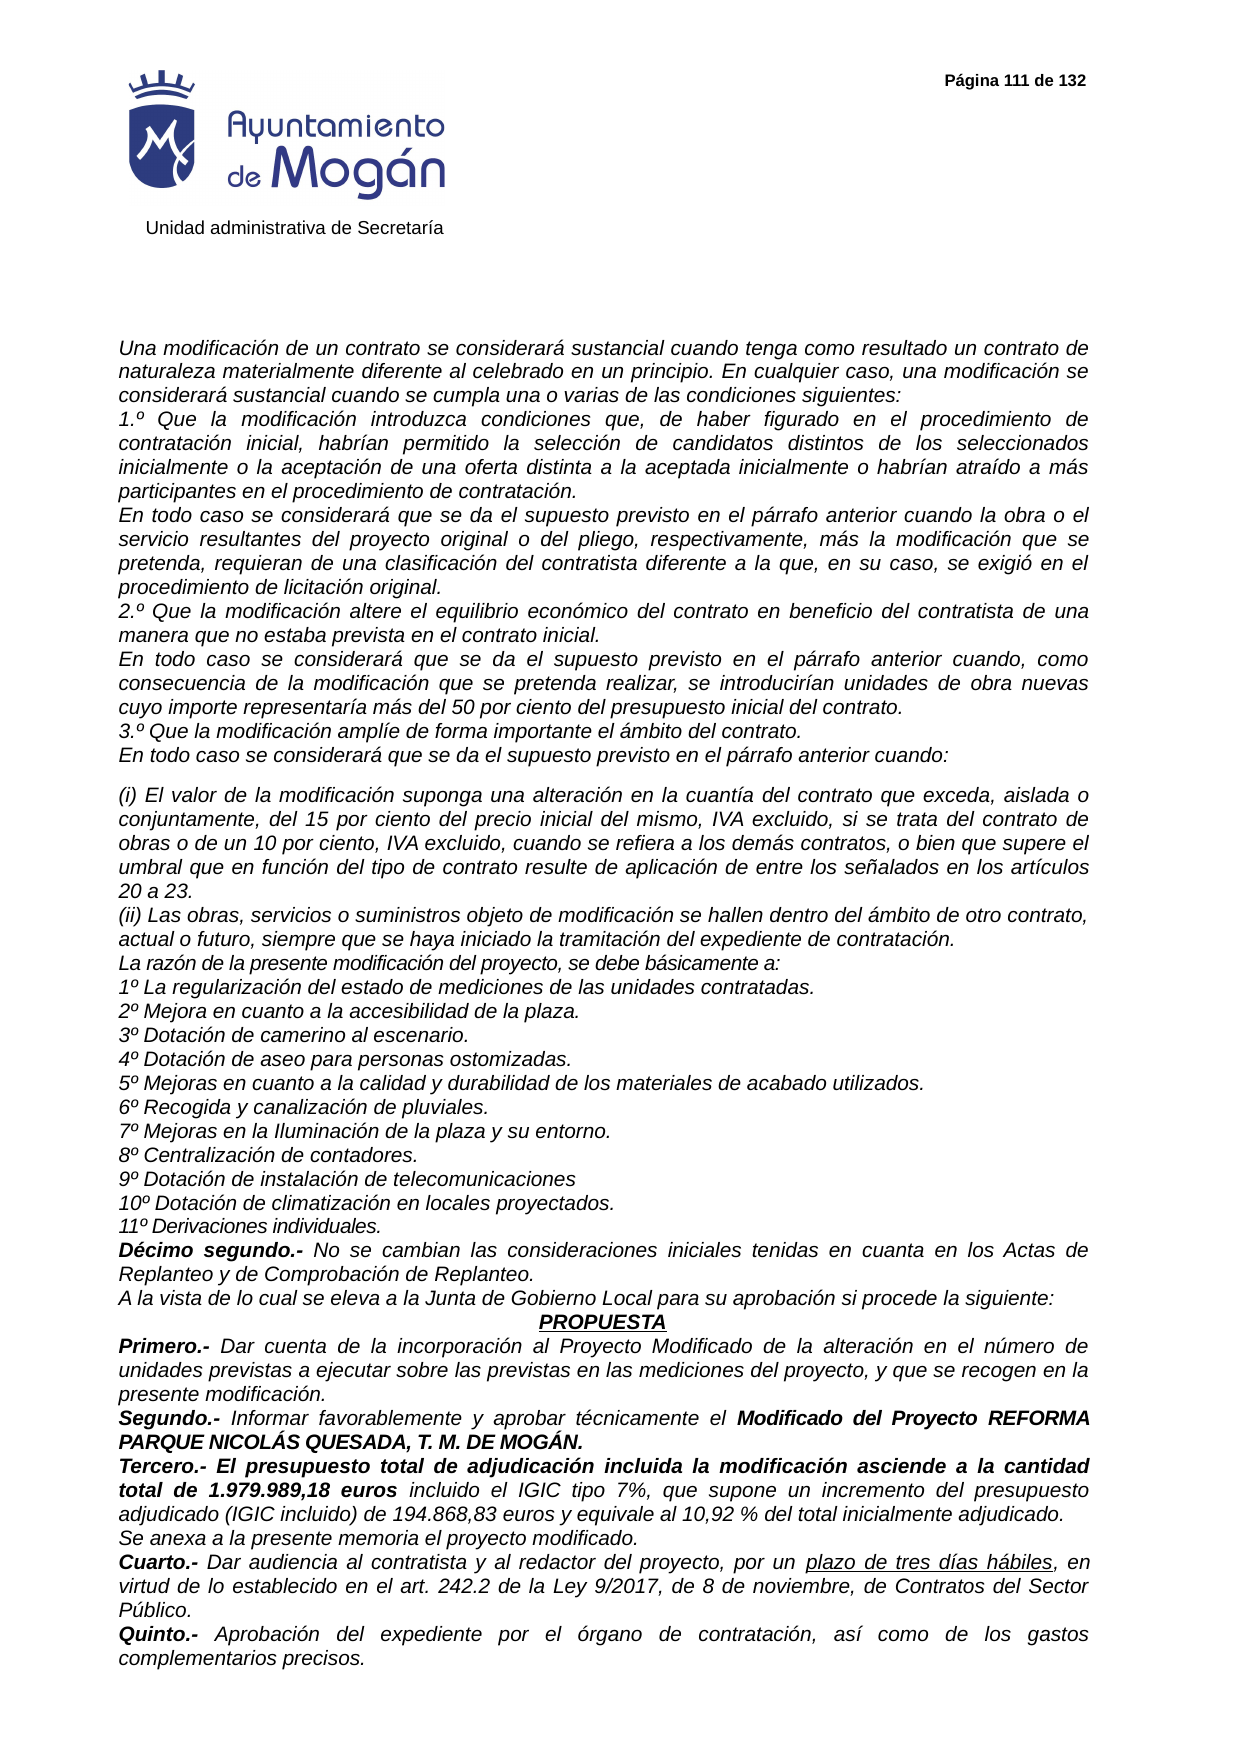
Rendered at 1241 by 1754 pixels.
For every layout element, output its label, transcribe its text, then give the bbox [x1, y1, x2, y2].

text Décimo segundo.- No se cambian las consideraciones iniciales tenidas en cuanta en los Actas de Replanteo y de Comprobación de Replanteo. [118, 1238, 1092, 1286]
text La razón de la presente modificación del proyecto, se debe básicamente a: [118, 951, 1092, 975]
text Quinto.- Aprobación del expediente por el órgano de contratación, así como de los gastos complementarios precisos. [118, 1622, 1092, 1669]
text 9º Dotación de instalación de telecomunicaciones [118, 1166, 1092, 1190]
text 2.º Que la modificación altere el equilibrio económico del contrato en beneficio del contratista de una manera que no estaba prevista en el contrato inicial. [118, 599, 1092, 647]
text 6º Recogida y canalización de pluviales. [118, 1094, 1092, 1118]
text En todo caso se considerará que se da el supuesto previsto en el párrafo anterior cuando: [118, 743, 1092, 767]
text Cuarto.- Dar audiencia al contratista y al redactor del proyecto, por un plazo de tres días hábiles, en virtud de lo establecido en el art. 242.2 de la Ley 9/2017, de 8 de noviembre, de Contratos del Sector Público. [118, 1550, 1092, 1622]
text 11º Derivaciones individuales. [118, 1214, 1092, 1238]
text 5º Mejoras en cuanto a la calidad y durabilidad de los materiales de acabado utilizados. [118, 1071, 1092, 1094]
text 1.º Que la modificación introduzca condiciones que, de haber figurado en el procedimiento de contratación inicial, habrían permitido la selección de candidatos distintos de los seleccionados inicialmente o la aceptación de una oferta distinta a la aceptada inicialmente o habrían atraído a más participantes en el procedimiento de contratación. [118, 407, 1092, 503]
text 8º Centralización de contadores. [118, 1142, 1092, 1166]
text En todo caso se considerará que se da el supuesto previsto en el párrafo anterior cuando, como consecuencia de la modificación que se pretenda realizar, se introducirían unidades de obra nuevas cuyo importe representaría más del 50 por ciento del presupuesto inicial del contrato. [118, 647, 1092, 719]
text 7º Mejoras en la Iluminación de la plaza y su entorno. [118, 1118, 1092, 1142]
text Segundo.- Informar favorablemente y aprobar técnicamente el Modificado del Proyecto REFORMA PARQUE NICOLÁS QUESADA, T. M. DE MOGÁN. [118, 1406, 1092, 1454]
text A la vista de lo cual se eleva a la Junta de Gobierno Local para su aprobación si procede la siguiente: [118, 1286, 1092, 1310]
text 10º Dotación de climatización en locales proyectados. [118, 1190, 1092, 1214]
text Tercero.- El presupuesto total de adjudicación incluida la modificación asciende a la cantidad total de 1.979.989,18 euros incluido el IGIC tipo 7%, que supone un incremento del presupuesto adjudicado (IGIC incluido) de 194.868,83 euros y equivale al 10,92 % del total inicialmente adjudicado. [118, 1454, 1092, 1526]
text 3.º Que la modificación amplíe de forma importante el ámbito del contrato. [118, 719, 1092, 743]
text Una modificación de un contrato se considerará sustancial cuando tenga como resultado un contrato de naturaleza materialmente diferente al celebrado en un principio. En cualquier caso, una modificación se considerará sustancial cuando se cumpla una o varias de las condiciones siguientes: [118, 335, 1092, 407]
text (ii) Las obras, servicios o suministros objeto de modificación se hallen dentro del ámbito de otro contrato, actual o futuro, siempre que se haya iniciado la tramitación del expediente de contratación. [118, 903, 1092, 951]
text 2º Mejora en cuanto a la accesibilidad de la plaza. [118, 999, 1092, 1023]
picture [128, 70, 445, 206]
text 1º La regularización del estado de mediciones de las unidades contratadas. [118, 975, 1092, 999]
text (i) El valor de la modificación suponga una alteración en la cuantía del contrato que exceda, aislada o conjuntamente, del 15 por ciento del precio inicial del mismo, IVA excluido, si se trata del contrato de obras o de un 10 por ciento, IVA excluido, cuando se refiera a los demás contratos, o bien que supere el umbral que en función del tipo de contrato resulte de aplicación de entre los señalados en los artículos 20 a 23. [118, 783, 1092, 903]
text Se anexa a la presente memoria el proyecto modificado. [118, 1526, 1092, 1550]
text En todo caso se considerará que se da el supuesto previsto en el párrafo anterior cuando la obra o el servicio resultantes del proyecto original o del pliego, respectivamente, más la modificación que se pretenda, requieran de una clasificación del contratista diferente a la que, en su caso, se exigió en el procedimiento de licitación original. [118, 503, 1092, 599]
text 4º Dotación de aseo para personas ostomizadas. [118, 1047, 1092, 1071]
text PROPUESTA [118, 1310, 1092, 1334]
text Primero.- Dar cuenta de la incorporación al Proyecto Modificado de la alteración en el número de unidades previstas a ejecutar sobre las previstas en las mediciones del proyecto, y que se recogen en la presente modificación. [118, 1334, 1092, 1406]
text 3º Dotación de camerino al escenario. [118, 1023, 1092, 1047]
